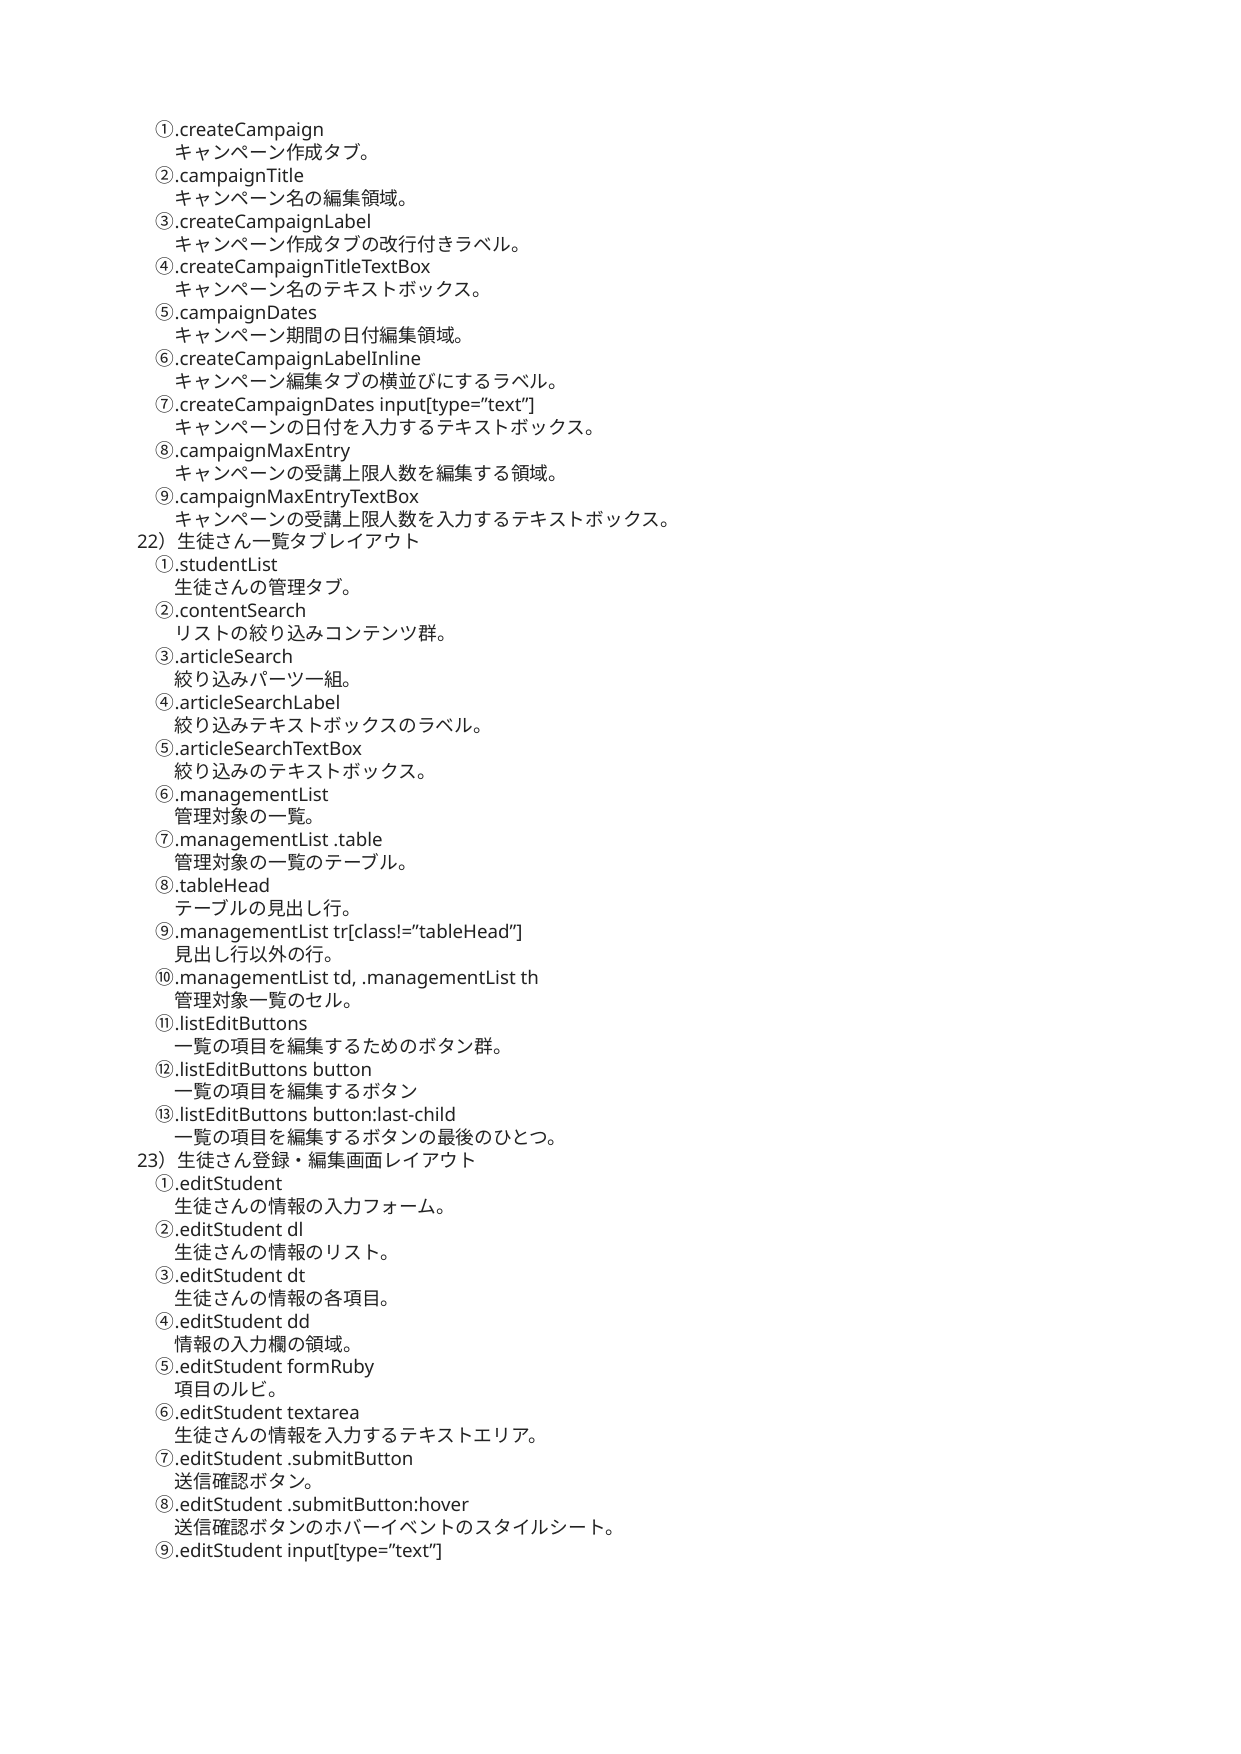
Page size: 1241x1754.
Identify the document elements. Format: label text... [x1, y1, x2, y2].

text 生徒さんの情報の各項目。 [118, 1287, 1122, 1310]
text 一覧の項目を編集するボタンの最後のひとつ。 [118, 1126, 1122, 1149]
text 項目のルビ。 [118, 1378, 1122, 1401]
text 絞り込みのテキストボックス。 [118, 760, 1122, 783]
text 一覧の項目を編集するためのボタン群。 [118, 1035, 1122, 1058]
text 一覧の項目を編集するボタン [118, 1081, 1122, 1103]
text リストの絞り込みコンテンツ群。 [118, 622, 1122, 645]
text ③.editStudent dt [118, 1264, 1122, 1287]
text 絞り込みテキストボックスのラベル。 [118, 714, 1122, 737]
text ⑤.articleSearchTextBox [118, 737, 1122, 760]
text キャンペーン編集タブの横並びにするラベル。 [118, 370, 1122, 393]
text ⑥.managementList [118, 783, 1122, 806]
text ⑬.listEditButtons button:last-child [118, 1103, 1122, 1126]
text ④.createCampaignTitleTextBox [118, 256, 1122, 278]
text 23）生徒さん登録・編集画面レイアウト [118, 1149, 1122, 1172]
text テーブルの見出し行。 [118, 897, 1122, 920]
text 送信確認ボタン。 [118, 1470, 1122, 1493]
text 絞り込みパーツ一組。 [118, 668, 1122, 691]
text キャンペーン作成タブ。 [118, 141, 1122, 164]
text 生徒さんの情報の入力フォーム。 [118, 1195, 1122, 1218]
text ⑦.editStudent .submitButton [118, 1447, 1122, 1470]
text 情報の入力欄の領域。 [118, 1333, 1122, 1356]
text 生徒さんの管理タブ。 [118, 576, 1122, 599]
text 22）生徒さん一覧タブレイアウト [118, 531, 1122, 553]
text ⑨.managementList tr[class!=”tableHead”] [118, 920, 1122, 943]
text 見出し行以外の行。 [118, 943, 1122, 966]
text ⑧.editStudent .submitButton:hover [118, 1493, 1122, 1516]
text ①.editStudent [118, 1172, 1122, 1195]
text ④.articleSearchLabel [118, 691, 1122, 714]
text ②.contentSearch [118, 599, 1122, 622]
text キャンペーン名のテキストボックス。 [118, 278, 1122, 301]
text キャンペーン期間の日付編集領域。 [118, 324, 1122, 347]
text ⑥.createCampaignLabelInline [118, 347, 1122, 370]
text ⑧.campaignMaxEntry [118, 439, 1122, 462]
text キャンペーン作成タブの改行付きラベル。 [118, 233, 1122, 256]
text ⑨.editStudent input[type=”text”] [118, 1539, 1122, 1562]
text キャンペーンの受講上限人数を入力するテキストボックス。 [118, 508, 1122, 531]
text 管理対象一覧のセル。 [118, 989, 1122, 1012]
text ⑥.editStudent textarea [118, 1401, 1122, 1424]
text ④.editStudent dd [118, 1310, 1122, 1333]
text キャンペーンの受講上限人数を編集する領域。 [118, 462, 1122, 485]
text ②.campaignTitle [118, 164, 1122, 187]
text ①.createCampaign [118, 118, 1122, 141]
text 生徒さんの情報を入力するテキストエリア。 [118, 1424, 1122, 1447]
text 管理対象の一覧のテーブル。 [118, 851, 1122, 874]
text 生徒さんの情報のリスト。 [118, 1241, 1122, 1264]
text ②.editStudent dl [118, 1218, 1122, 1241]
text キャンペーン名の編集領域。 [118, 187, 1122, 210]
text ⑩.managementList td, .managementList th [118, 966, 1122, 989]
text ③.articleSearch [118, 645, 1122, 668]
text ⑦.managementList .table [118, 828, 1122, 851]
text ⑤.editStudent formRuby [118, 1356, 1122, 1378]
text ①.studentList [118, 553, 1122, 576]
text ⑫.listEditButtons button [118, 1058, 1122, 1081]
text キャンペーンの日付を入力するテキストボックス。 [118, 416, 1122, 439]
text 管理対象の一覧。 [118, 806, 1122, 828]
text ⑪.listEditButtons [118, 1012, 1122, 1035]
text ⑤.campaignDates [118, 301, 1122, 324]
text ⑦.createCampaignDates input[type=”text”] [118, 393, 1122, 416]
text ⑧.tableHead [118, 874, 1122, 897]
text ⑨.campaignMaxEntryTextBox [118, 485, 1122, 508]
text ③.createCampaignLabel [118, 210, 1122, 233]
text 送信確認ボタンのホバーイベントのスタイルシート。 [118, 1516, 1122, 1539]
